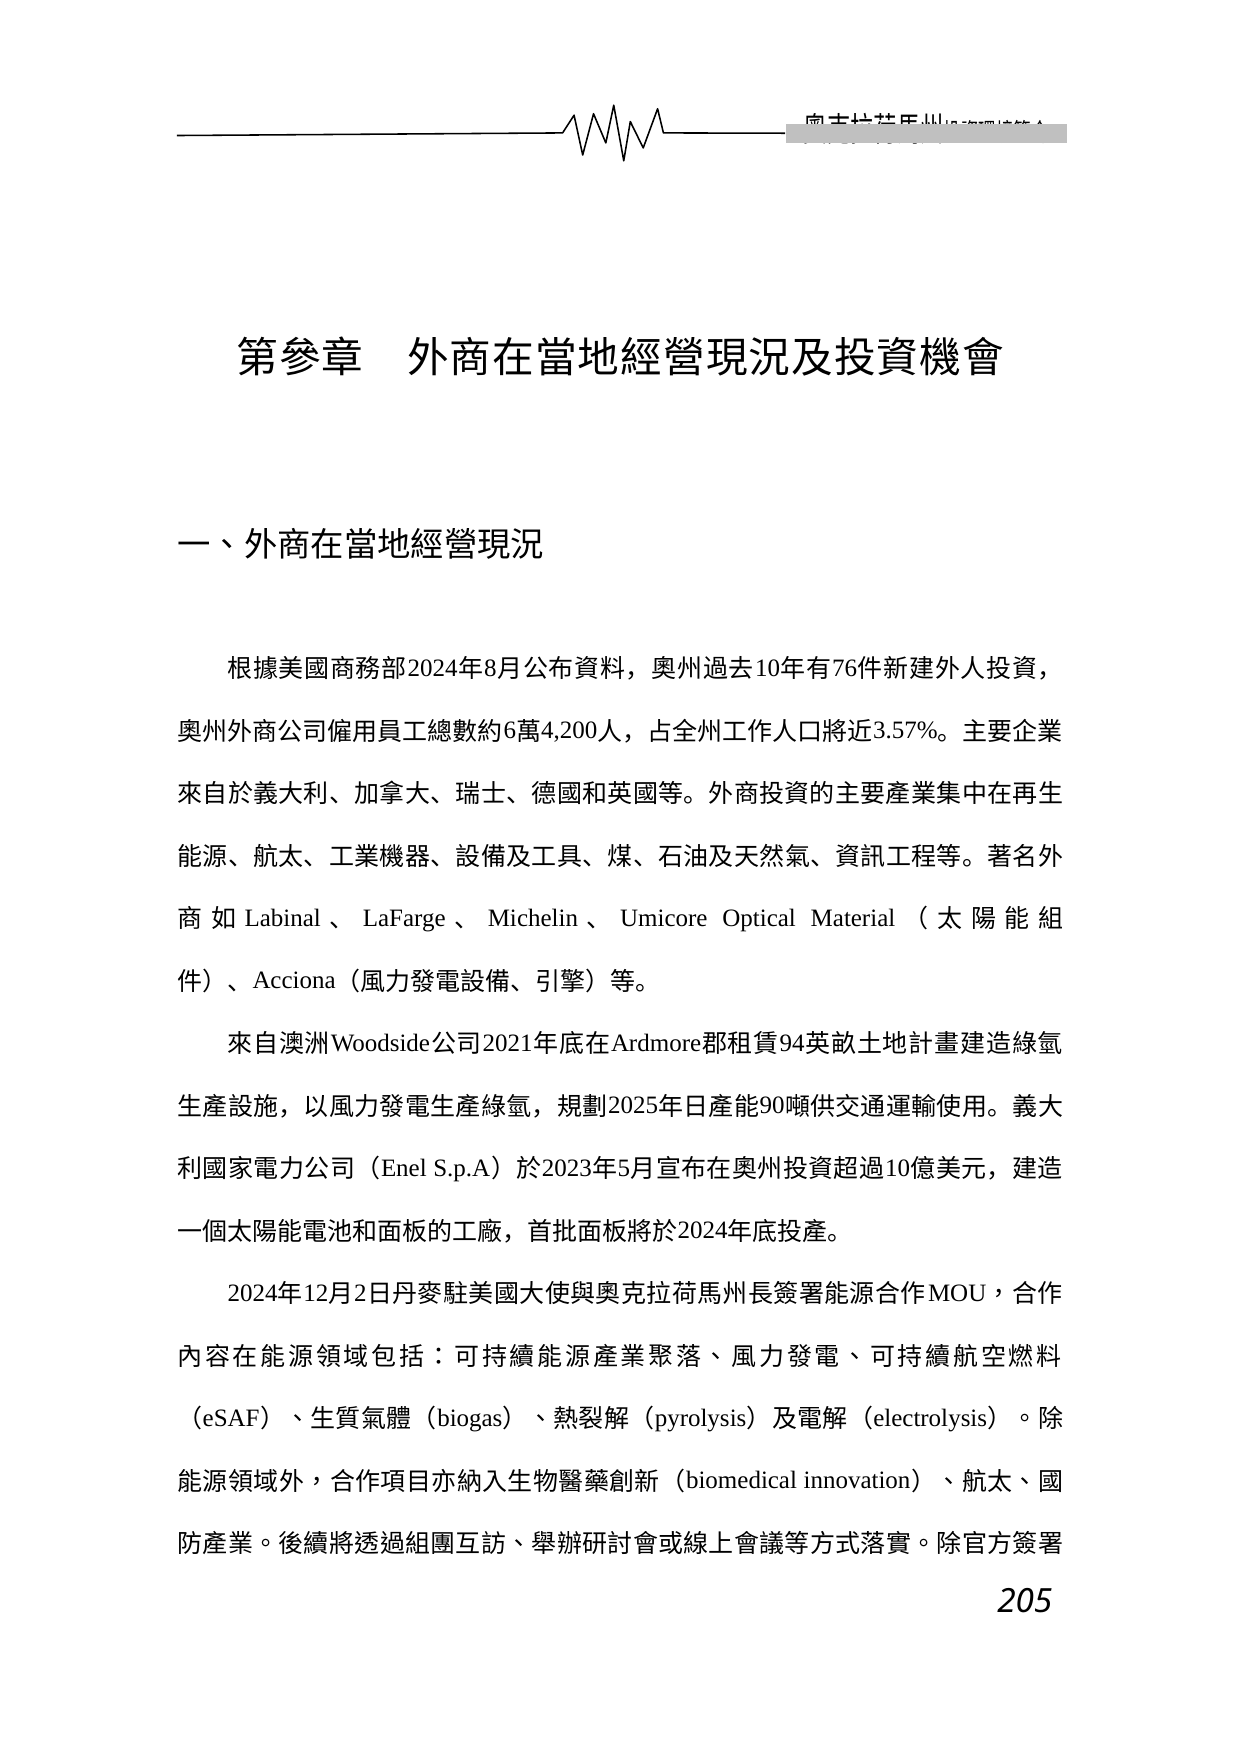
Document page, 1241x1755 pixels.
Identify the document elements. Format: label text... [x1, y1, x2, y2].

text 2024年12月2日丹麥駐美國大使與奧克拉荷馬州長簽署能源合作MOU，合作內容在能源領域包括：可持續能源產業聚落、風力發電、可持續航空燃料（eSAF）、生質氣體（biogas）、熱裂解（pyrolysis）及電解（electrolysis）。除能源領域外，合作項目亦納入生物醫藥創新（biomedical innovation）、航太、國防產業。後續將透過組團互訪、舉辦研討會或線上會議等方式落實。除官方簽署 [177, 1250, 1063, 1563]
text 根據美國商務部2024年8月公布資料，奧州過去10年有76件新建外人投資，奧州外商公司僱用員工總數約6萬4,200人，占全州工作人口將近3.57%。主要企業來自於義大利、加拿大、瑞士、德國和英國等。外商投資的主要產業集中在再生能源、航太、工業機器、設備及工具、煤、石油及天然氣、資訊工程等。著名外商如Labinal、LaFarge、Michelin、Umicore Optical Material（太陽能組件）、Acciona（風力發電設備、引擎）等。 [177, 625, 1063, 1000]
text 一、外商在當地經營現況 [177, 500, 1063, 563]
text 來自澳洲Woodside公司2021年底在Ardmore郡租賃94英畝土地計畫建造綠氫生產設施，以風力發電生產綠氫，規劃2025年日產能90噸供交通運輸使用。義大利國家電力公司（Enel S.p.A）於2023年5月宣布在奧州投資超過10億美元，建造一個太陽能電池和面板的工廠，首批面板將於2024年底投產。 [177, 1000, 1063, 1250]
text 第參章 外商在當地經營現況及投資機會 [177, 313, 1063, 375]
